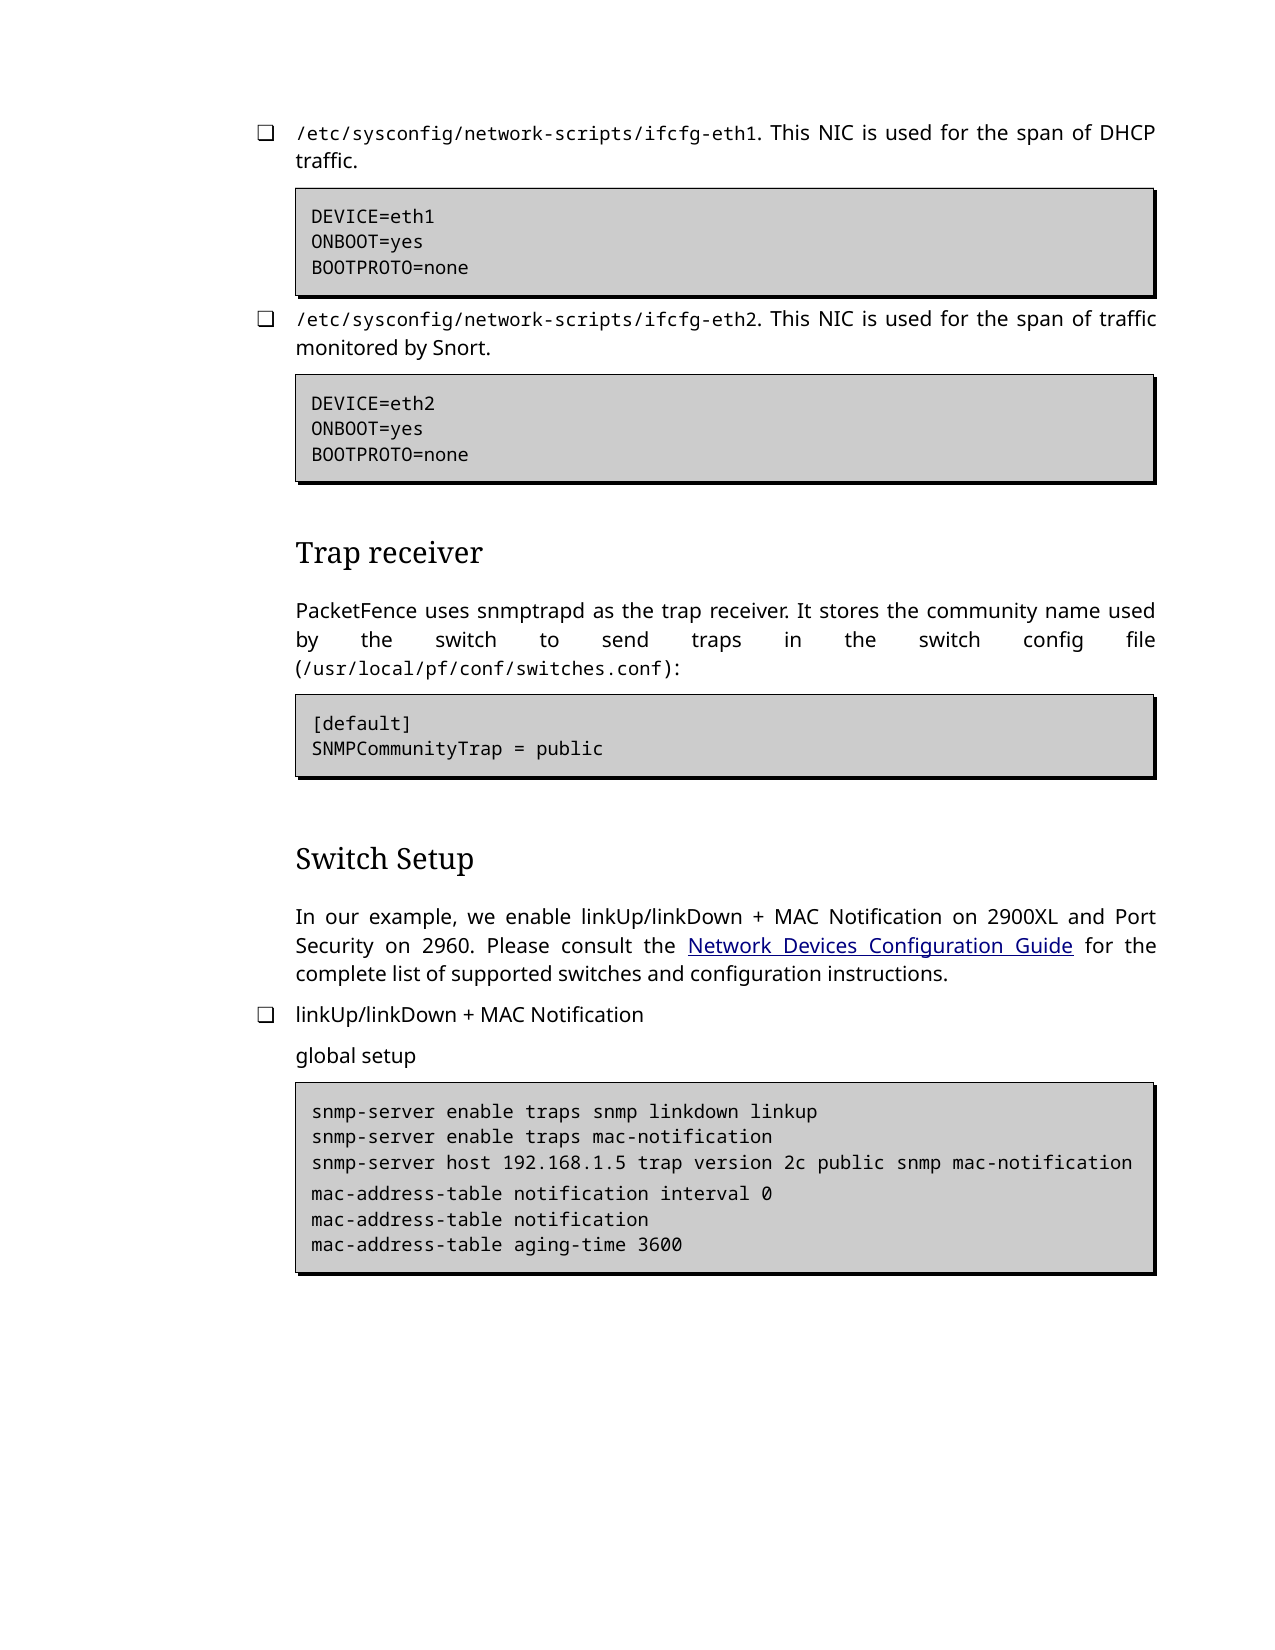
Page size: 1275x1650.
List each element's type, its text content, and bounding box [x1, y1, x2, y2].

list ❏ linkUp/linkDown + MAC Notification [256, 1000, 1157, 1029]
text snmp-server enable traps snmp linkdown linkup snmp-server enable traps mac-notification snmp-server host 192.168.1.5 trap version 2c public snmp mac-notification [296, 1083, 1153, 1164]
list ❏ /etc/sysconfig/network-scripts/ifcfg-eth2. This NIC is used for the span of traffic monitored by Snort. [256, 304, 1157, 361]
text [default] SNMPCommunityTrap = public [296, 695, 1153, 776]
subtitle Switch Setup [295, 838, 1157, 878]
text In our example, we enable linkUp/linkDown + MAC Notification on 2900XL and Port Security on 2960. Please consult the Network Devices Configuration Guide for the complete list of supported switches and configuration instructions. [295, 902, 1157, 988]
text DEVICE=eth2 ONBOOT=yes BOOTPROTO=none [296, 375, 1153, 481]
text mac-address-table notification interval 0 mac-address-table notification mac-address-table aging-time 3600 [296, 1164, 1153, 1272]
list ❏ /etc/sysconfig/network-scripts/ifcfg-eth1. This NIC is used for the span of DHCP traffic. [256, 118, 1157, 175]
subtitle Trap receiver [295, 532, 1157, 572]
text global setup [295, 1041, 1157, 1069]
text PacketFence uses snmptrapd as the trap receiver. It stores the community name used by the switch to send traps in the switch config file (/usr/local/pf/conf/switches.conf): [295, 596, 1157, 682]
text DEVICE=eth1 ONBOOT=yes BOOTPROTO=none [296, 189, 1153, 295]
